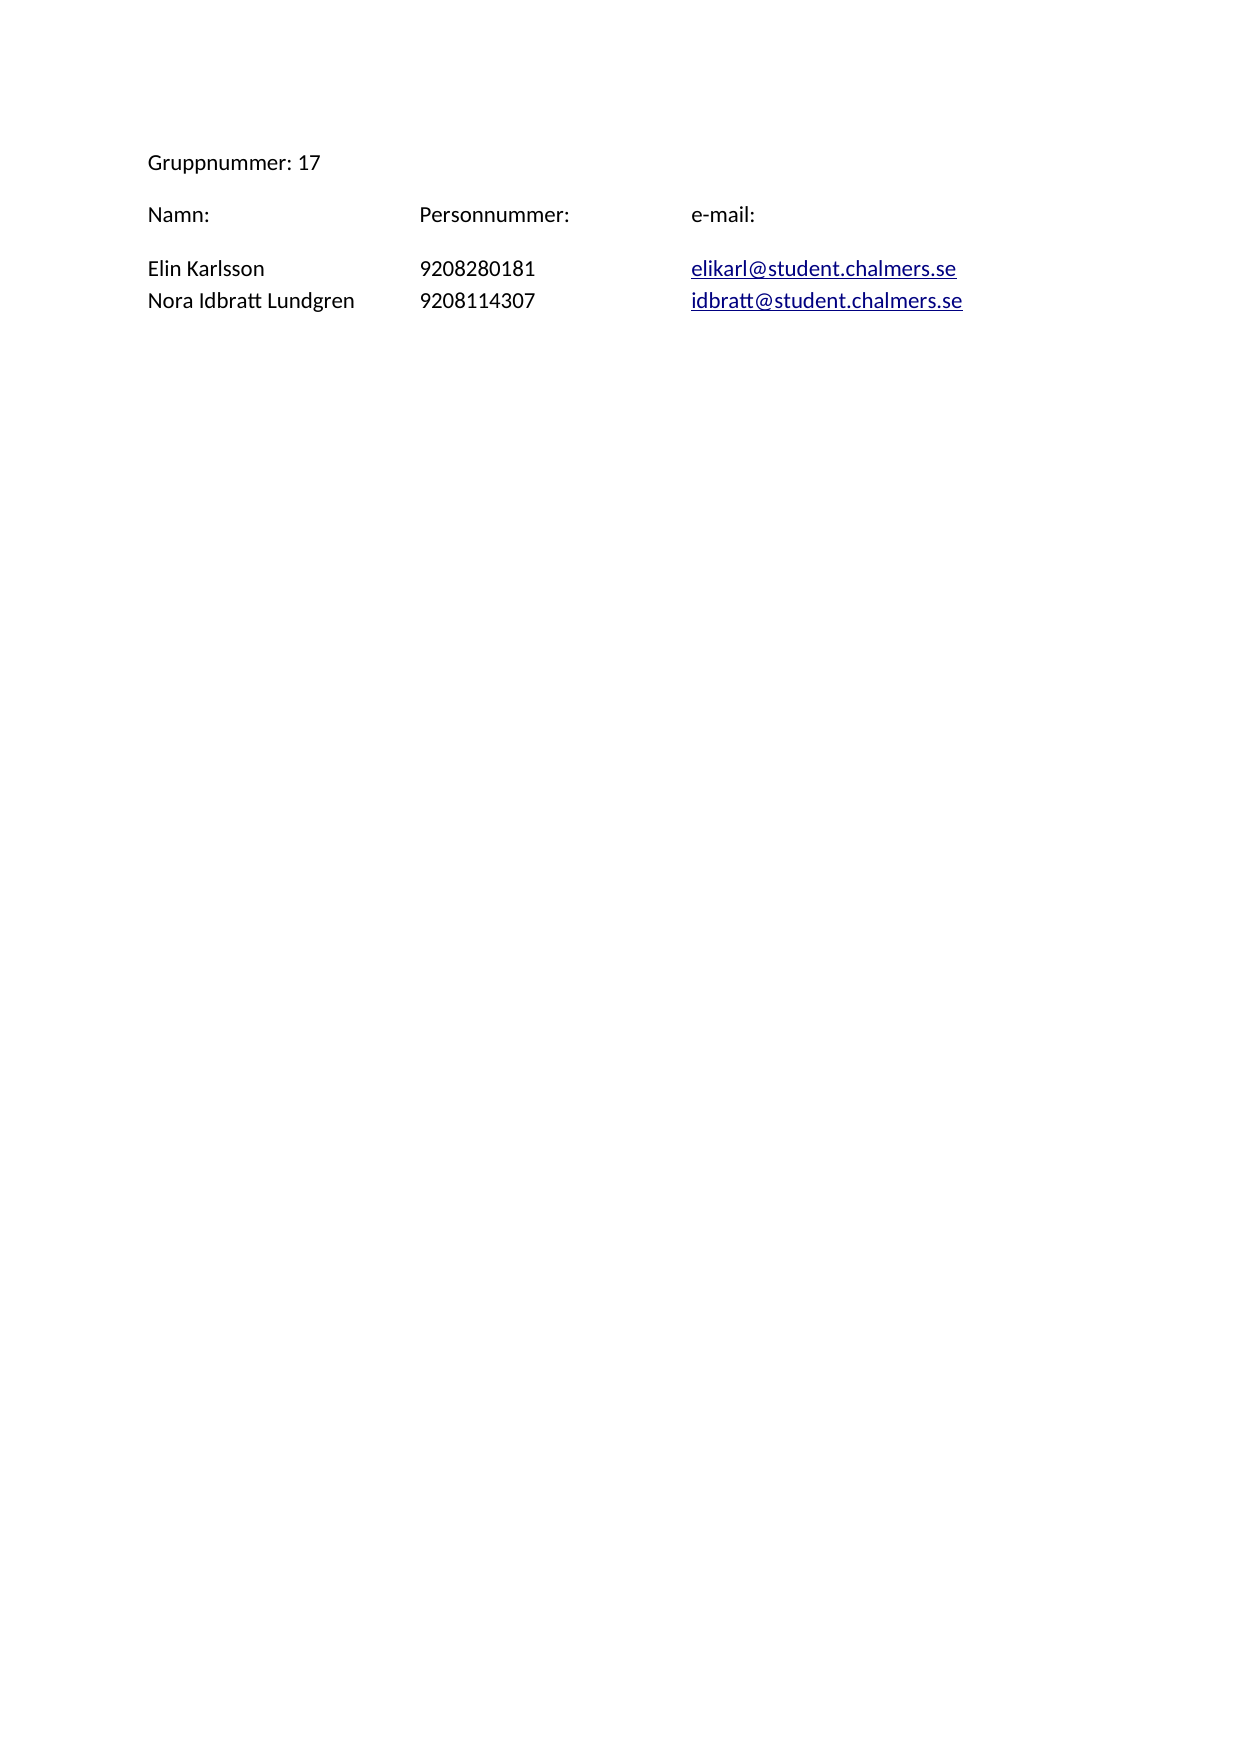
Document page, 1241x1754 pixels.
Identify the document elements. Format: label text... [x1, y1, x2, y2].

text Gruppnummer: 17 [148, 148, 1093, 176]
text Elin Karlsson 9208280181 elikarl@student.chalmers.se Nora Idbratt Lundgren 9208114307 idbratt@student.chalmers.se [148, 254, 1093, 378]
text Namn: Personnummer: e-mail: [148, 201, 1093, 229]
